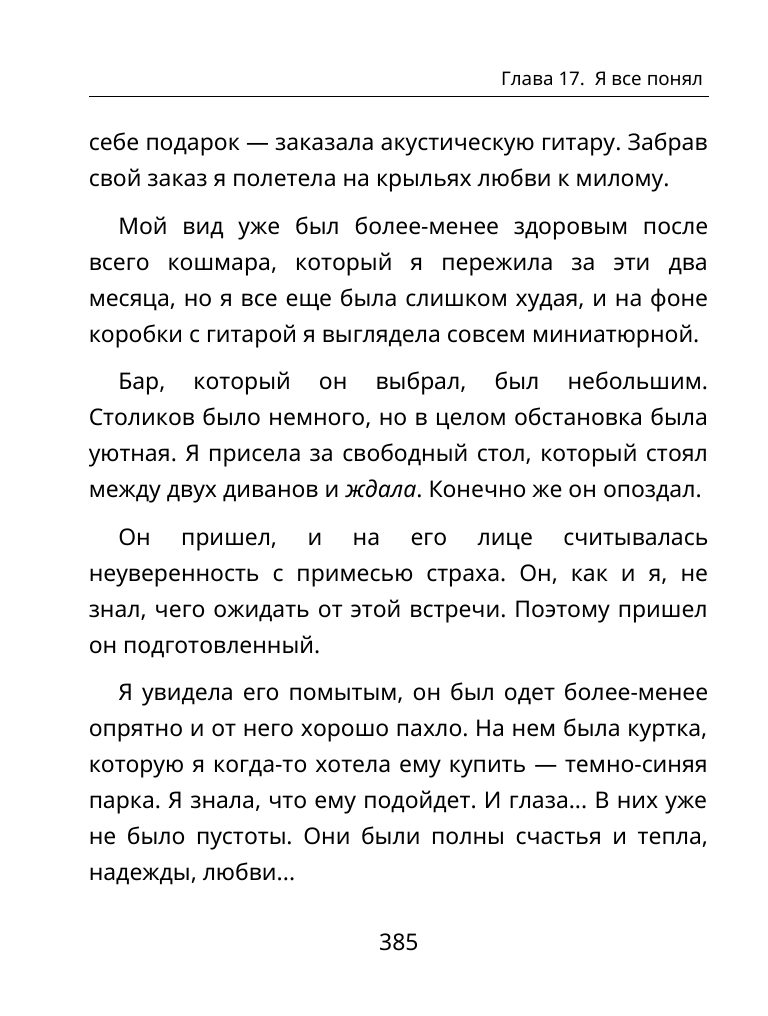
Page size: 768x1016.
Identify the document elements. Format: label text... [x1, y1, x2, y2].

text Мой вид уже был более-менее здоровым после всего кошмара, который я пережила за эти два месяца, но я все еще была слишком худая, и на фоне коробки с гитарой я выглядела совсем миниатюрной. [88, 210, 709, 349]
text себе подарок — заказала акустическую гитару. Забрав свой заказ я полетела на крыльях любви к милому. [88, 126, 709, 193]
text Он пришел, и на его лице считывалась неуверенность с примесью страха. Он, как и я, не знал, чего ожидать от этой встречи. Поэтому пришел он подготовленный. [88, 521, 709, 660]
text Я увидела его помытым, он был одет более-менее опрятно и от него хорошо пахло. На нем была куртка, которую я когда-то хотела ему купить — темно-синяя парка. Я знала, что ему подойдет. И глаза... В них уже не было пустоты. Они были полны счастья и тепла, надежды, любви... [88, 676, 709, 887]
text Бар, который он выбрал, был небольшим. Столиков было немного, но в целом обстановка была уютная. Я присела за свободный стол, который стоял между двух диванов и ждала. Конечно же он опоздал. [88, 365, 709, 504]
